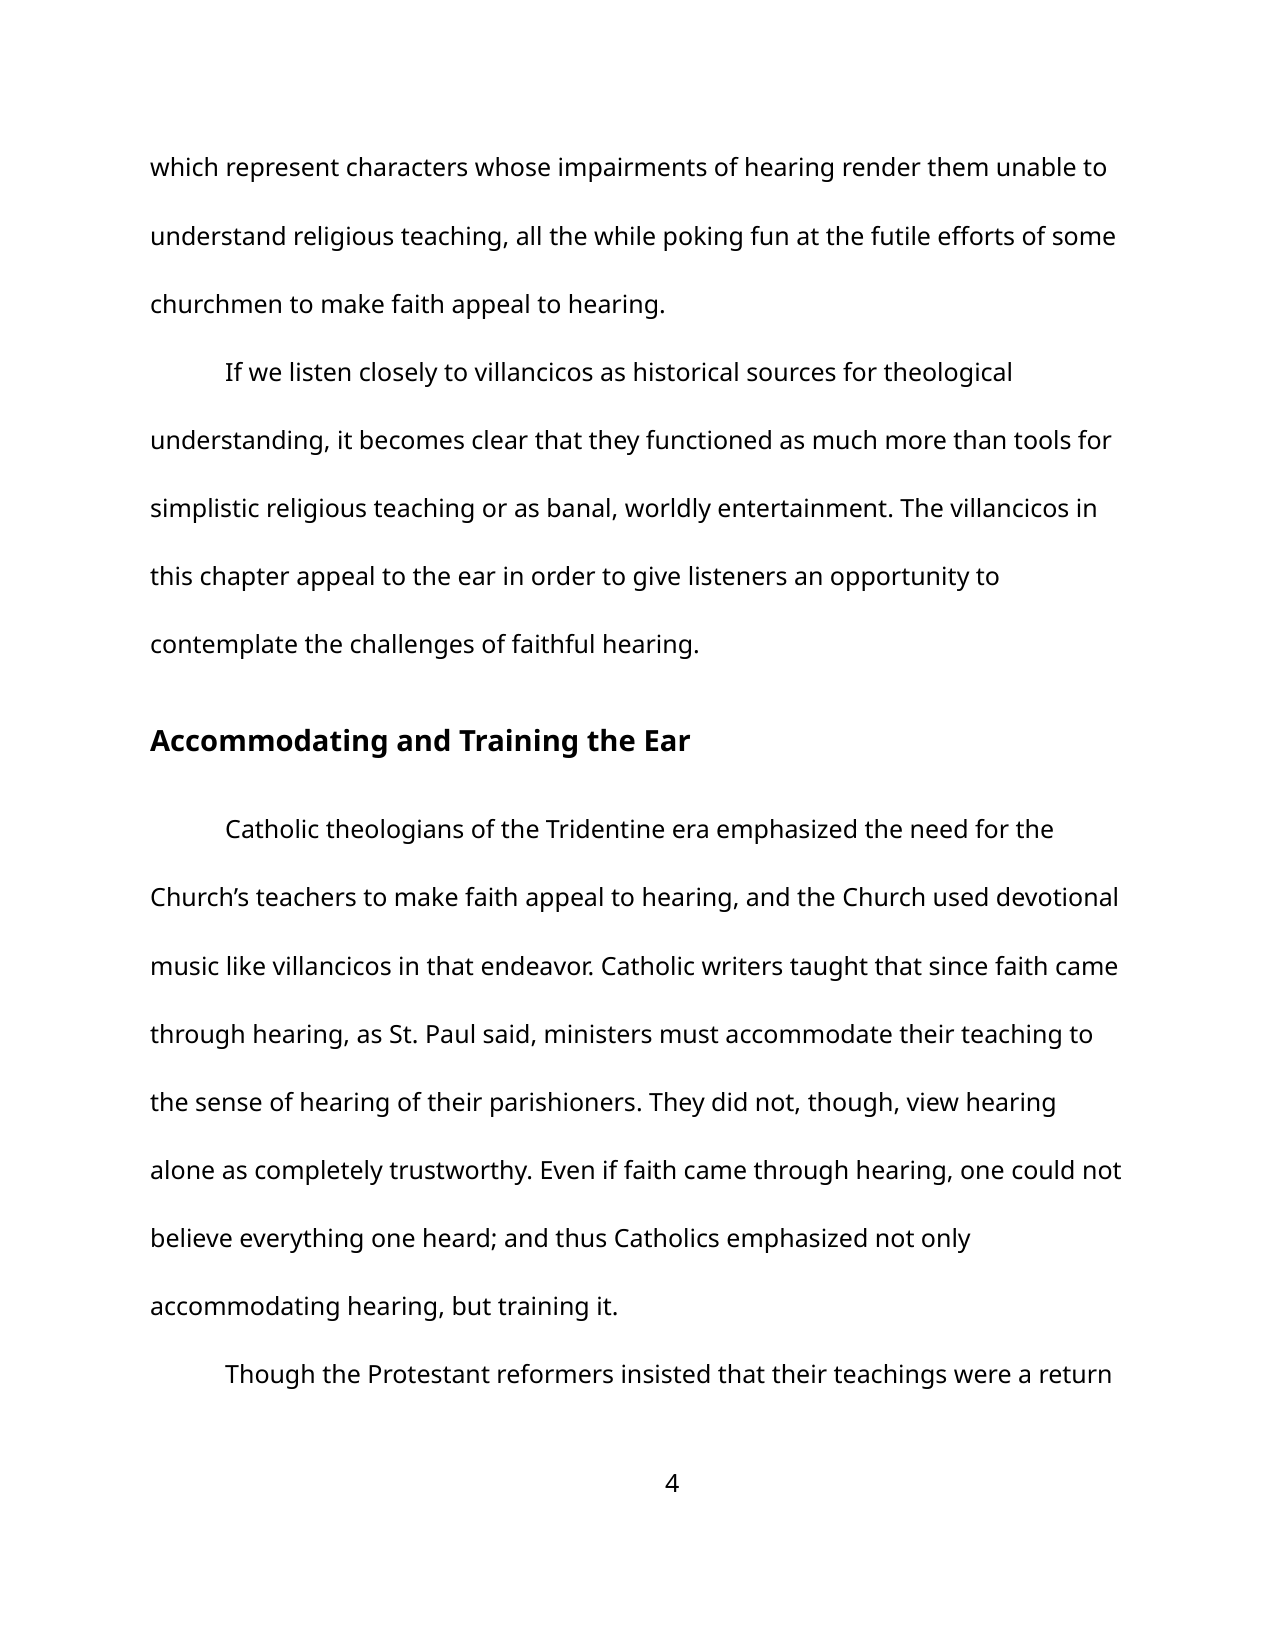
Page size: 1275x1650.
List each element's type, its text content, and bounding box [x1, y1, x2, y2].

text which represent characters whose impairments of hearing render them unable to understand religious teaching, all the while poking fun at the futile efforts of some churchmen to make faith appeal to hearing. [150, 150, 1125, 320]
text Catholic theologians of the Tridentine era emphasized the need for the Church’s teachers to make faith appeal to hearing, and the Church used devotional music like villancicos in that endeavor. Catholic writers taught that since faith came through hearing, as St. Paul said, ministers must accommodate their teaching to the sense of hearing of their parishioners. They did not, though, view hearing alone as completely trustworthy. Even if faith came through hearing, one could not believe everything one heard; and thus Catholics emphasized not only accommodating hearing, but training it. [150, 812, 1125, 1323]
text If we listen closely to villancicos as historical sources for theological understanding, it becomes clear that they functioned as much more than tools for simplistic religious teaching or as banal, worldly entertainment. The villancicos in this chapter appeal to the ear in order to give listeners an opportunity to contemplate the challenges of faithful hearing. [150, 354, 1125, 661]
text Though the Protestant reformers insisted that their teachings were a return [150, 1357, 1125, 1391]
subtitle Accommodating and Training the Ear [150, 720, 1125, 760]
